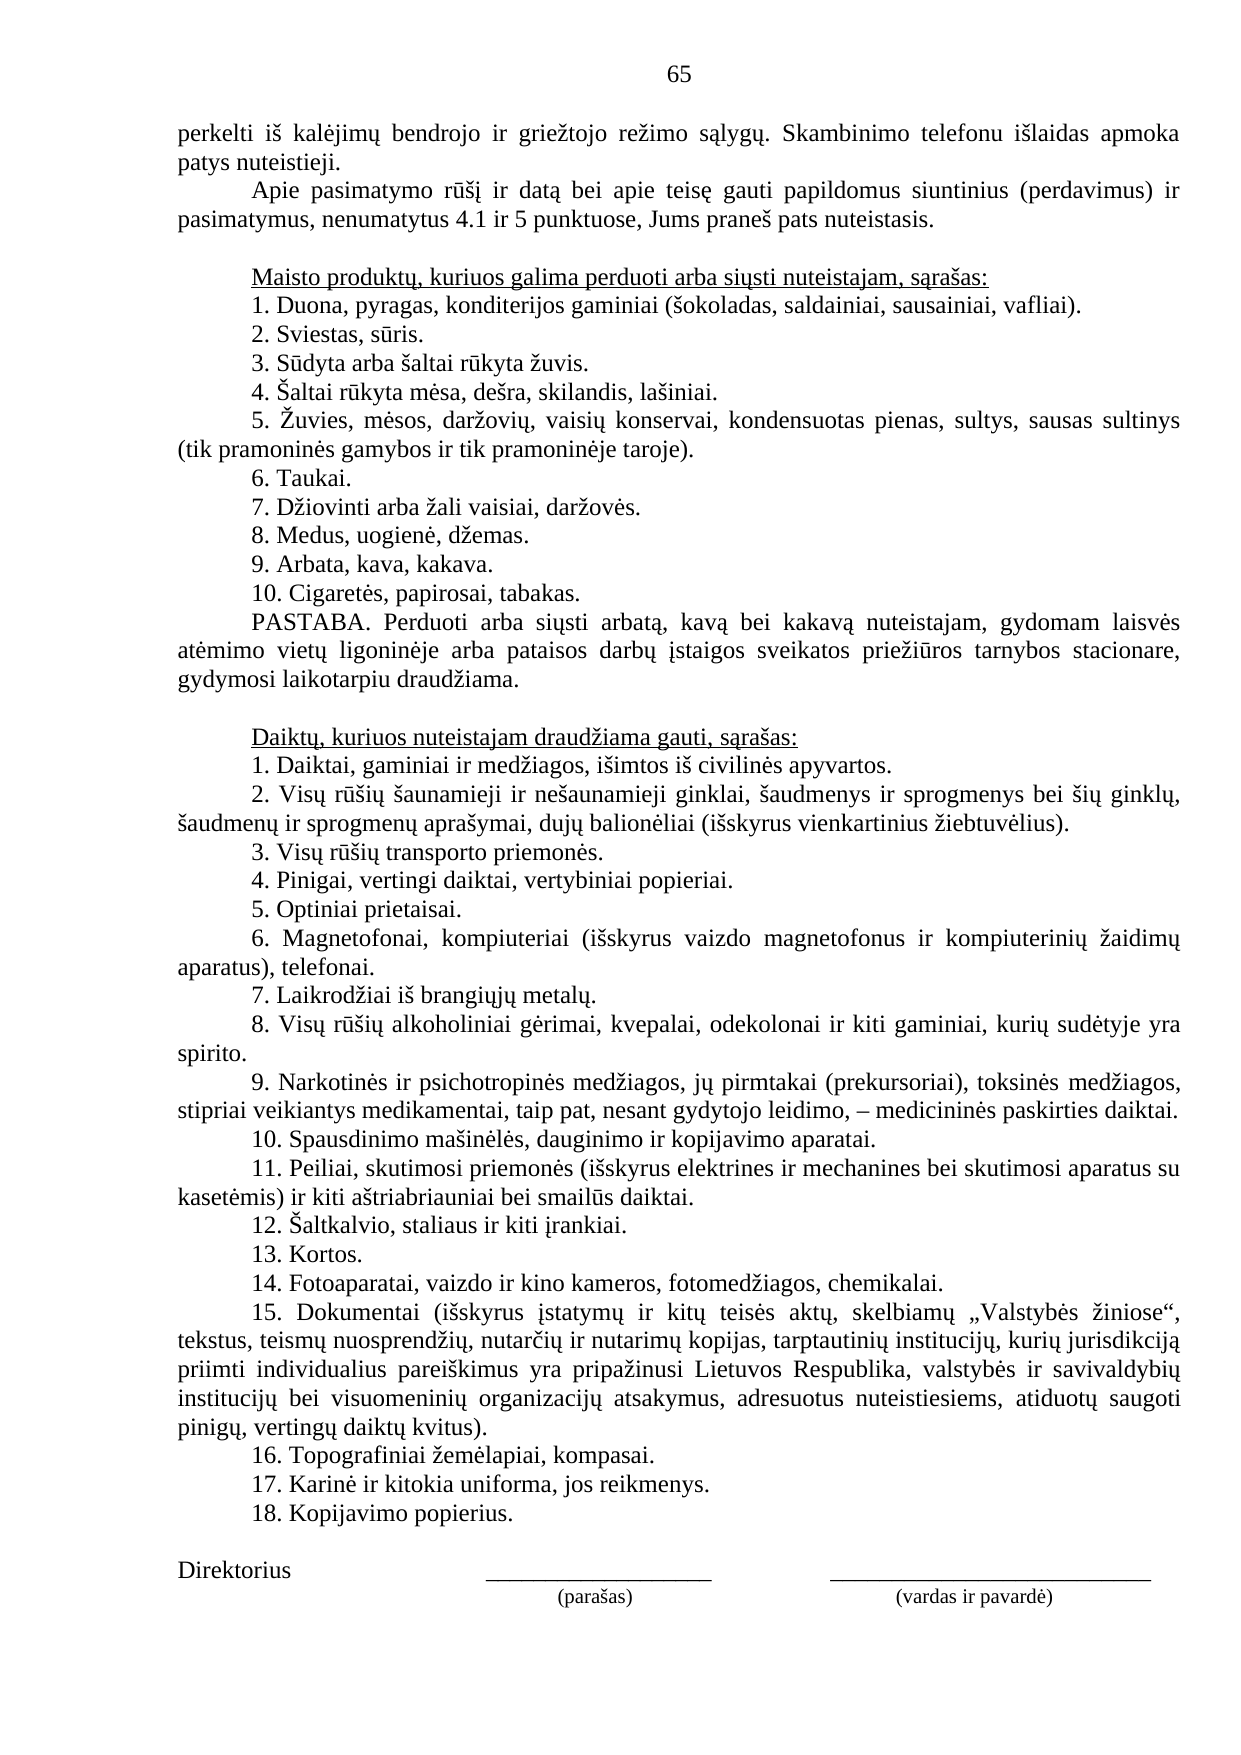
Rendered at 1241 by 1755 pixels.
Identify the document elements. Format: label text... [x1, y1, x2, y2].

text 2. Sviestas, sūris. [177, 319, 1181, 348]
text 2. Visų rūšių šaunamieji ir nešaunamieji ginklai, šaudmenys ir sprogmenys bei šių ginklų, šaudmenų ir sprogmenų aprašymai, dujų balionėliai (išskyrus vienkartinius žiebtuvėlius). [177, 779, 1181, 837]
text 10. Cigaretės, papirosai, tabakas. [177, 578, 1181, 607]
text 11. Peiliai, skutimosi priemonės (išskyrus elektrines ir mechanines bei skutimosi aparatus su kasetėmis) ir kiti aštriabriauniai bei smailūs daiktai. [177, 1153, 1181, 1211]
text 8. Visų rūšių alkoholiniai gėrimai, kvepalai, odekolonai ir kiti gaminiai, kurių sudėtyje yra spirito. [177, 1009, 1181, 1067]
text Maisto produktų, kuriuos galima perduoti arba siųsti nuteistajam, sąrašas: [177, 262, 1181, 291]
text 7. Laikrodžiai iš brangiųjų metalų. [177, 981, 1181, 1009]
text 12. Šaltkalvio, staliaus ir kiti įrankiai. [177, 1211, 1181, 1239]
text 17. Karinė ir kitokia uniforma, jos reikmenys. [177, 1469, 1181, 1498]
text 9. Narkotinės ir psichotropinės medžiagos, jų pirmtakai (prekursoriai), toksinės medžiagos, stipriai veikiantys medikamentai, taip pat, nesant gydytojo leidimo, – medicininės paskirties daiktai. [177, 1067, 1181, 1124]
text 10. Spausdinimo mašinėlės, dauginimo ir kopijavimo aparatai. [177, 1124, 1181, 1153]
text 18. Kopijavimo popierius. [177, 1498, 1181, 1527]
text 5. Optiniai prietaisai. [177, 894, 1181, 923]
text 4. Pinigai, vertingi daiktai, vertybiniai popieriai. [177, 866, 1181, 894]
text 5. Žuvies, mėsos, daržovių, vaisių konservai, kondensuotas pienas, sultys, sausas sultinys (tik pramoninės gamybos ir tik pramoninėje taroje). [177, 406, 1181, 463]
text Direktorius [177, 1556, 1181, 1584]
text 6. Magnetofonai, kompiuteriai (išskyrus vaizdo magnetofonus ir kompiuterinių žaidimų aparatus), telefonai. [177, 923, 1181, 981]
text 14. Fotoaparatai, vaizdo ir kino kameros, fotomedžiagos, chemikalai. [177, 1268, 1181, 1297]
text 1. Daiktai, gaminiai ir medžiagos, išimtos iš civilinės apyvartos. [177, 751, 1181, 779]
text 15. Dokumentai (išskyrus įstatymų ir kitų teisės aktų, skelbiamų „Valstybės žiniose“, tekstus, teismų nuosprendžių, nutarčių ir nutarimų kopijas, tarptautinių institucijų, kurių jurisdikciją priimti individualius pareiškimus yra pripažinusi Lietuvos Respublika, valstybės ir savivaldybių institucijų bei visuomeninių organizacijų atsakymus, adresuotus nuteistiesiems, atiduotų saugoti pinigų, vertingų daiktų kvitus). [177, 1297, 1181, 1441]
text 16. Topografiniai žemėlapiai, kompasai. [177, 1441, 1181, 1469]
text 4. Šaltai rūkyta mėsa, dešra, skilandis, lašiniai. [177, 377, 1181, 406]
text 3. Visų rūšių transporto priemonės. [177, 837, 1181, 866]
text Daiktų, kuriuos nuteistajam draudžiama gauti, sąrašas: [177, 722, 1181, 751]
text 9. Arbata, kava, kakava. [177, 549, 1181, 578]
text PASTABA. Perduoti arba siųsti arbatą, kavą bei kakavą nuteistajam, gydomam laisvės atėmimo vietų ligoninėje arba pataisos darbų įstaigos sveikatos priežiūros tarnybos stacionare, gydymosi laikotarpiu draudžiama. [177, 607, 1181, 693]
text 3. Sūdyta arba šaltai rūkyta žuvis. [177, 348, 1181, 377]
text 8. Medus, uogienė, džemas. [177, 521, 1181, 549]
text 13. Kortos. [177, 1239, 1181, 1268]
text (parašas) (vardas ir pavardė) [177, 1584, 1181, 1608]
text Apie pasimatymo rūšį ir datą bei apie teisę gauti papildomus siuntinius (perdavimus) ir pasimatymus, nenumatytus 4.1 ir 5 punktuose, Jums praneš pats nuteistasis. [177, 176, 1181, 233]
text 7. Džiovinti arba žali vaisiai, daržovės. [177, 492, 1181, 521]
text perkelti iš kalėjimų bendrojo ir griežtojo režimo sąlygų. Skambinimo telefonu išlaidas apmoka patys nuteistieji. [177, 118, 1181, 176]
text 1. Duona, pyragas, konditerijos gaminiai (šokoladas, saldainiai, sausainiai, vafliai). [177, 291, 1181, 319]
text 6. Taukai. [177, 463, 1181, 492]
